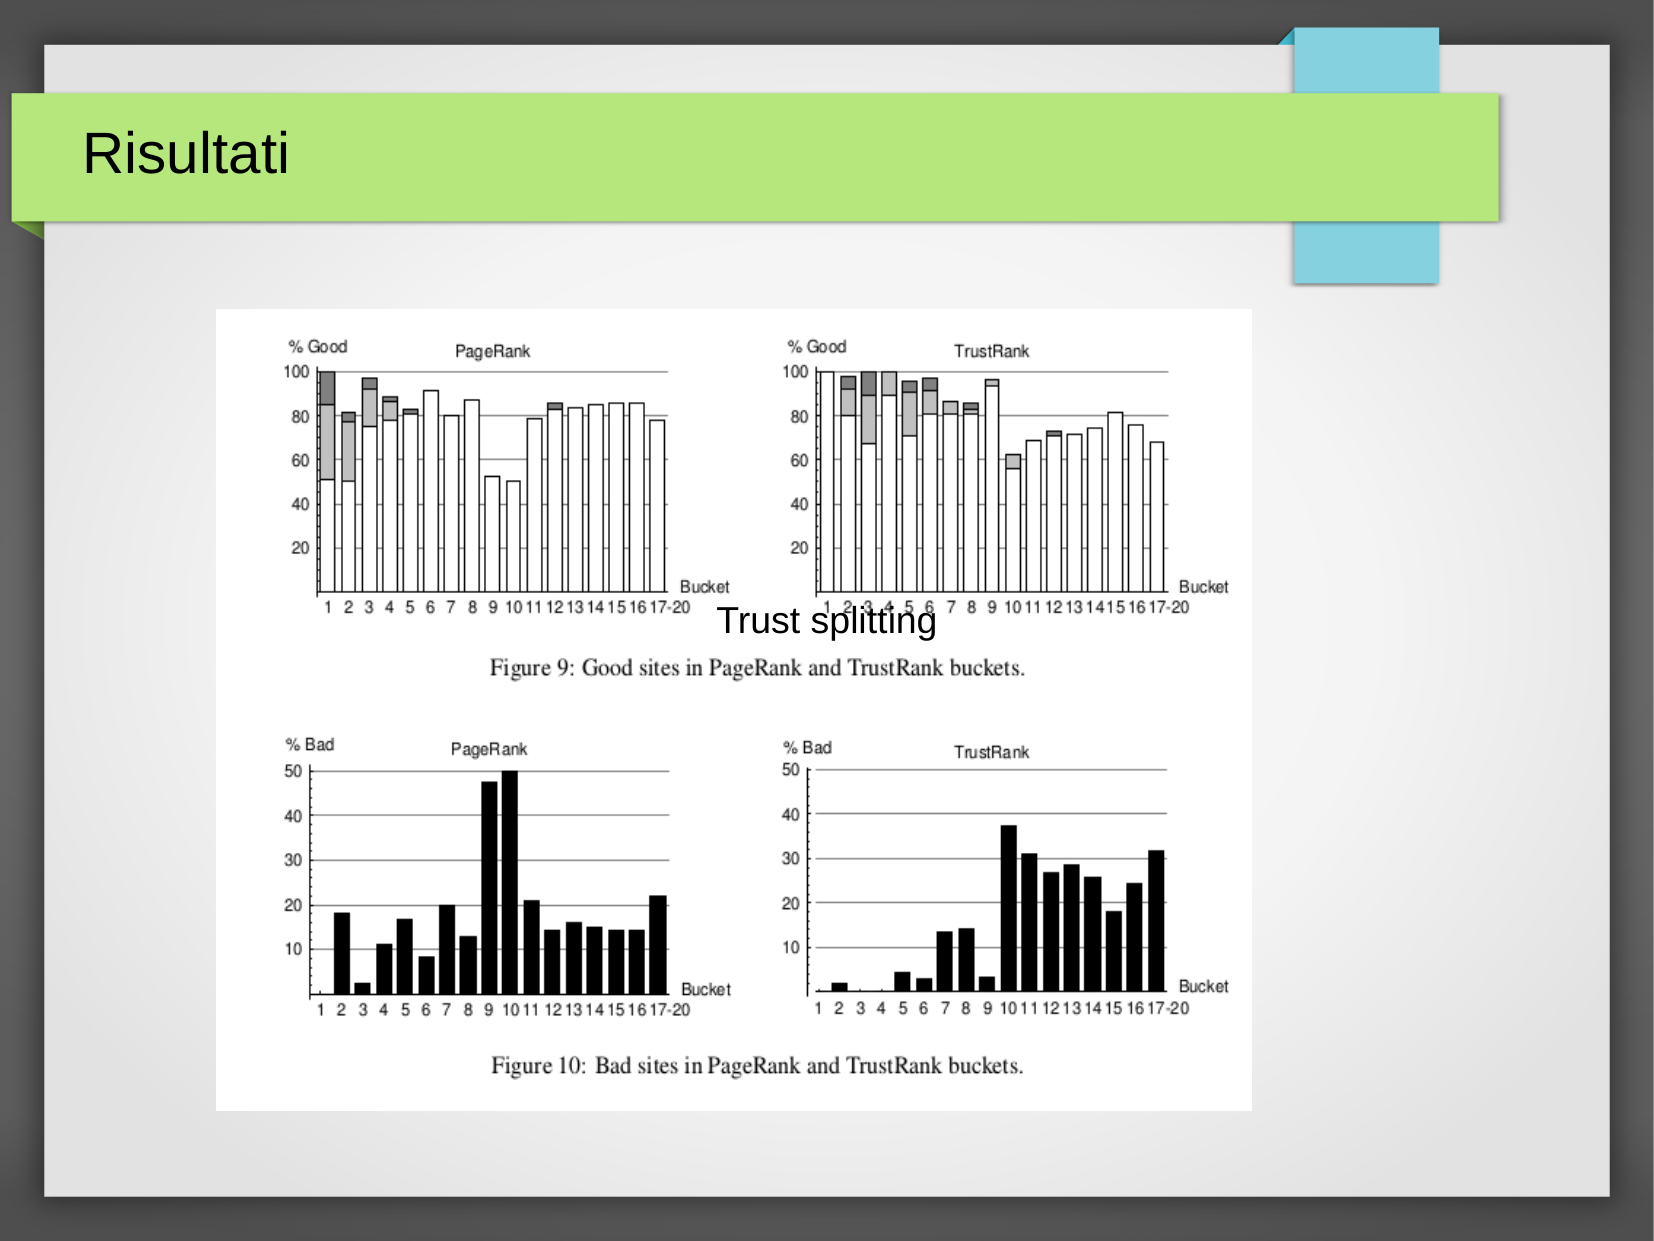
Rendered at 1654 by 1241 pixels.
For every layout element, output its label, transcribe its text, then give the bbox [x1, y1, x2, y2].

picture [0, 0, 1654, 1241]
title Risultati [82, 94, 1477, 213]
text_box Trust splitting [701, 592, 953, 649]
